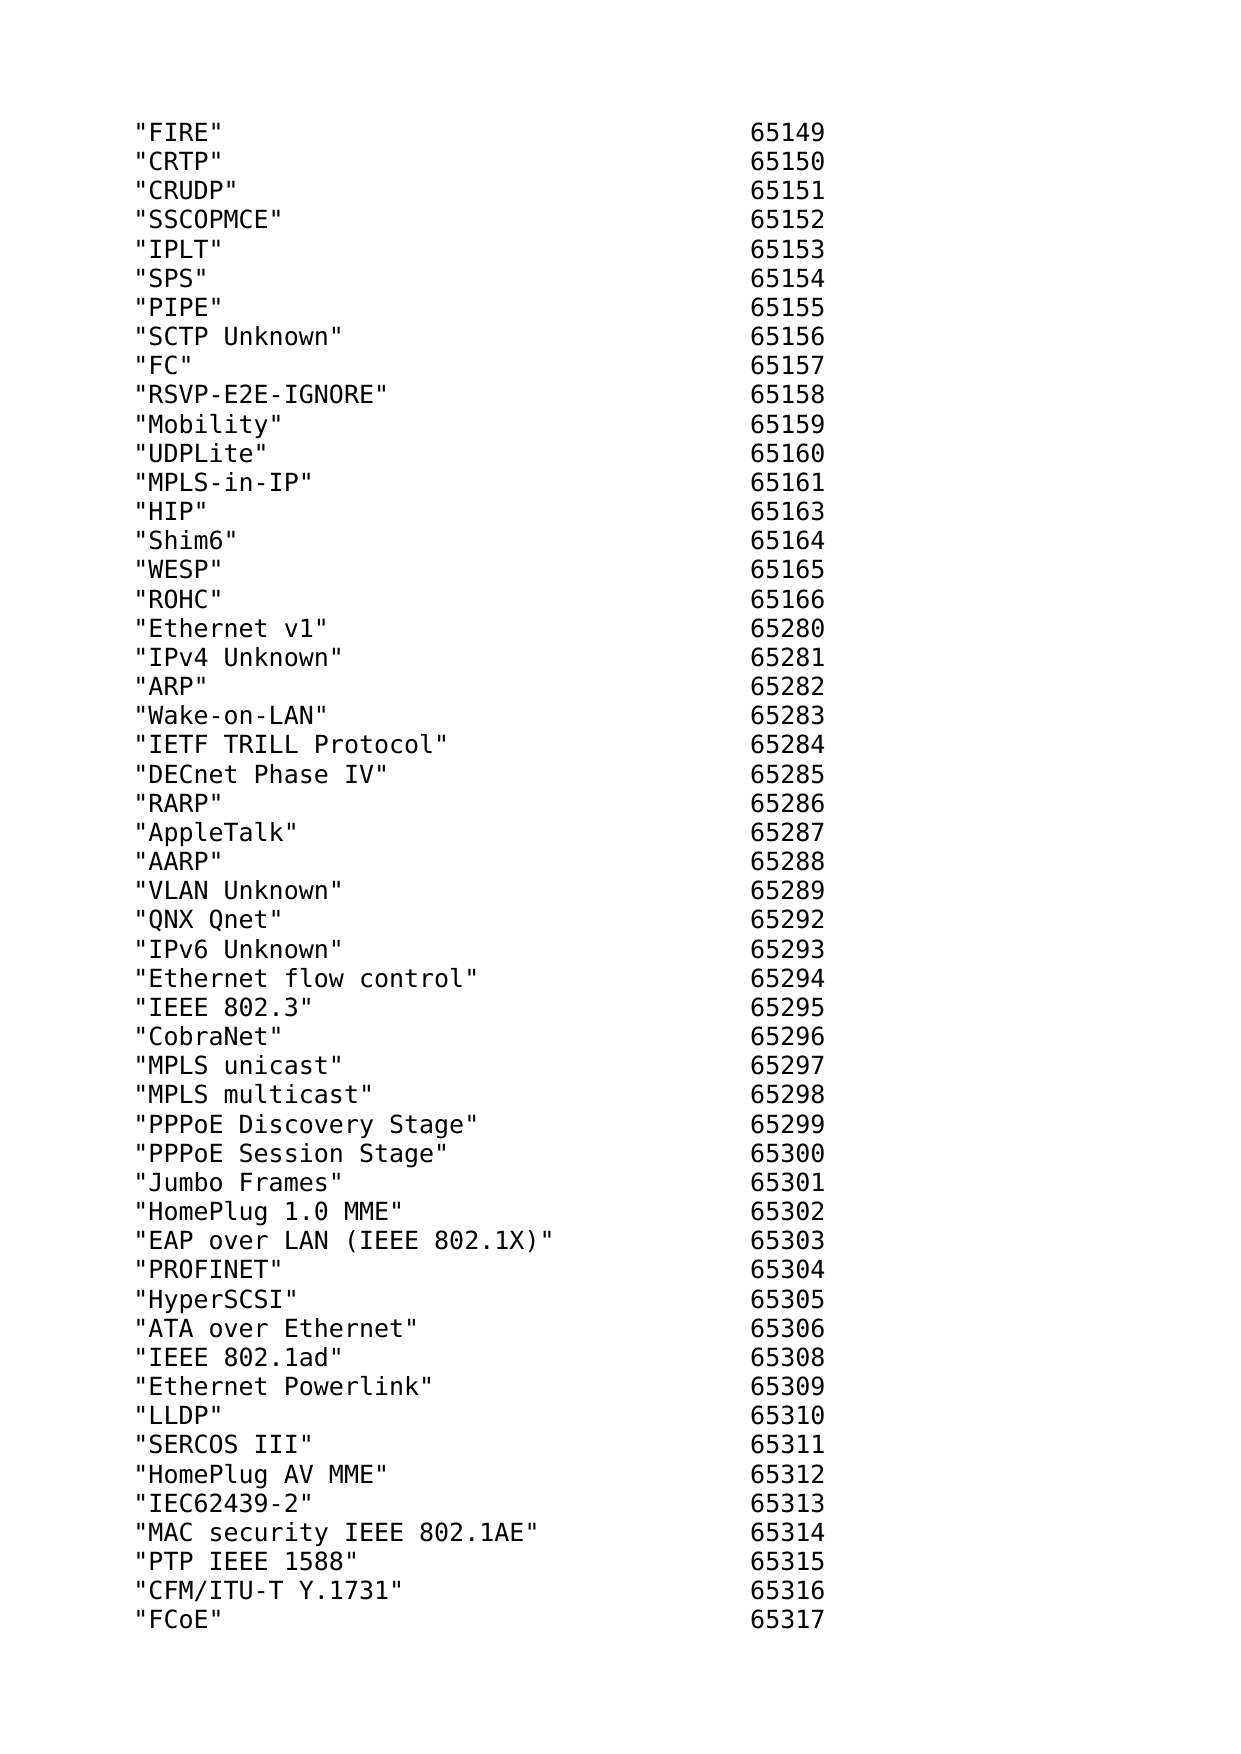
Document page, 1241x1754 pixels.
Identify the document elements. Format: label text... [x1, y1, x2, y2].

text "FIRE" 65149 "CRTP" 65150 "CRUDP" 65151 "SSCOPMCE" 65152 "IPLT" 65153 "SPS" 65154 "PIPE" 65155 "SCTP Unknown" 65156 "FC" 65157 "RSVP-E2E-IGNORE" 65158 "Mobility" 65159 "UDPLite" 65160 "MPLS-in-IP" 65161 "HIP" 65163 "Shim6" 65164 "WESP" 65165 "ROHC" 65166 "Ethernet v1" 65280 "IPv4 Unknown" 65281 "ARP" 65282 "Wake-on-LAN" 65283 "IETF TRILL Protocol" 65284 "DECnet Phase IV" 65285 "RARP" 65286 "AppleTalk" 65287 "AARP" 65288 "VLAN Unknown" 65289 "QNX Qnet" 65292 "IPv6 Unknown" 65293 "Ethernet flow control" 65294 "IEEE 802.3" 65295 "CobraNet" 65296 "MPLS unicast" 65297 "MPLS multicast" 65298 "PPPoE Discovery Stage" 65299 "PPPoE Session Stage" 65300 "Jumbo Frames" 65301 "HomePlug 1.0 MME" 65302 "EAP over LAN (IEEE 802.1X)" 65303 "PROFINET" 65304 "HyperSCSI" 65305 "ATA over Ethernet" 65306 "IEEE 802.1ad" 65308 "Ethernet Powerlink" 65309 "LLDP" 65310 "SERCOS III" 65311 "HomePlug AV MME" 65312 "IEC62439-2" 65313 "MAC security IEEE 802.1AE" 65314 "PTP IEEE 1588" 65315 "CFM/ITU-T Y.1731" 65316 "FCoE" 65317 [118, 118, 1122, 1635]
